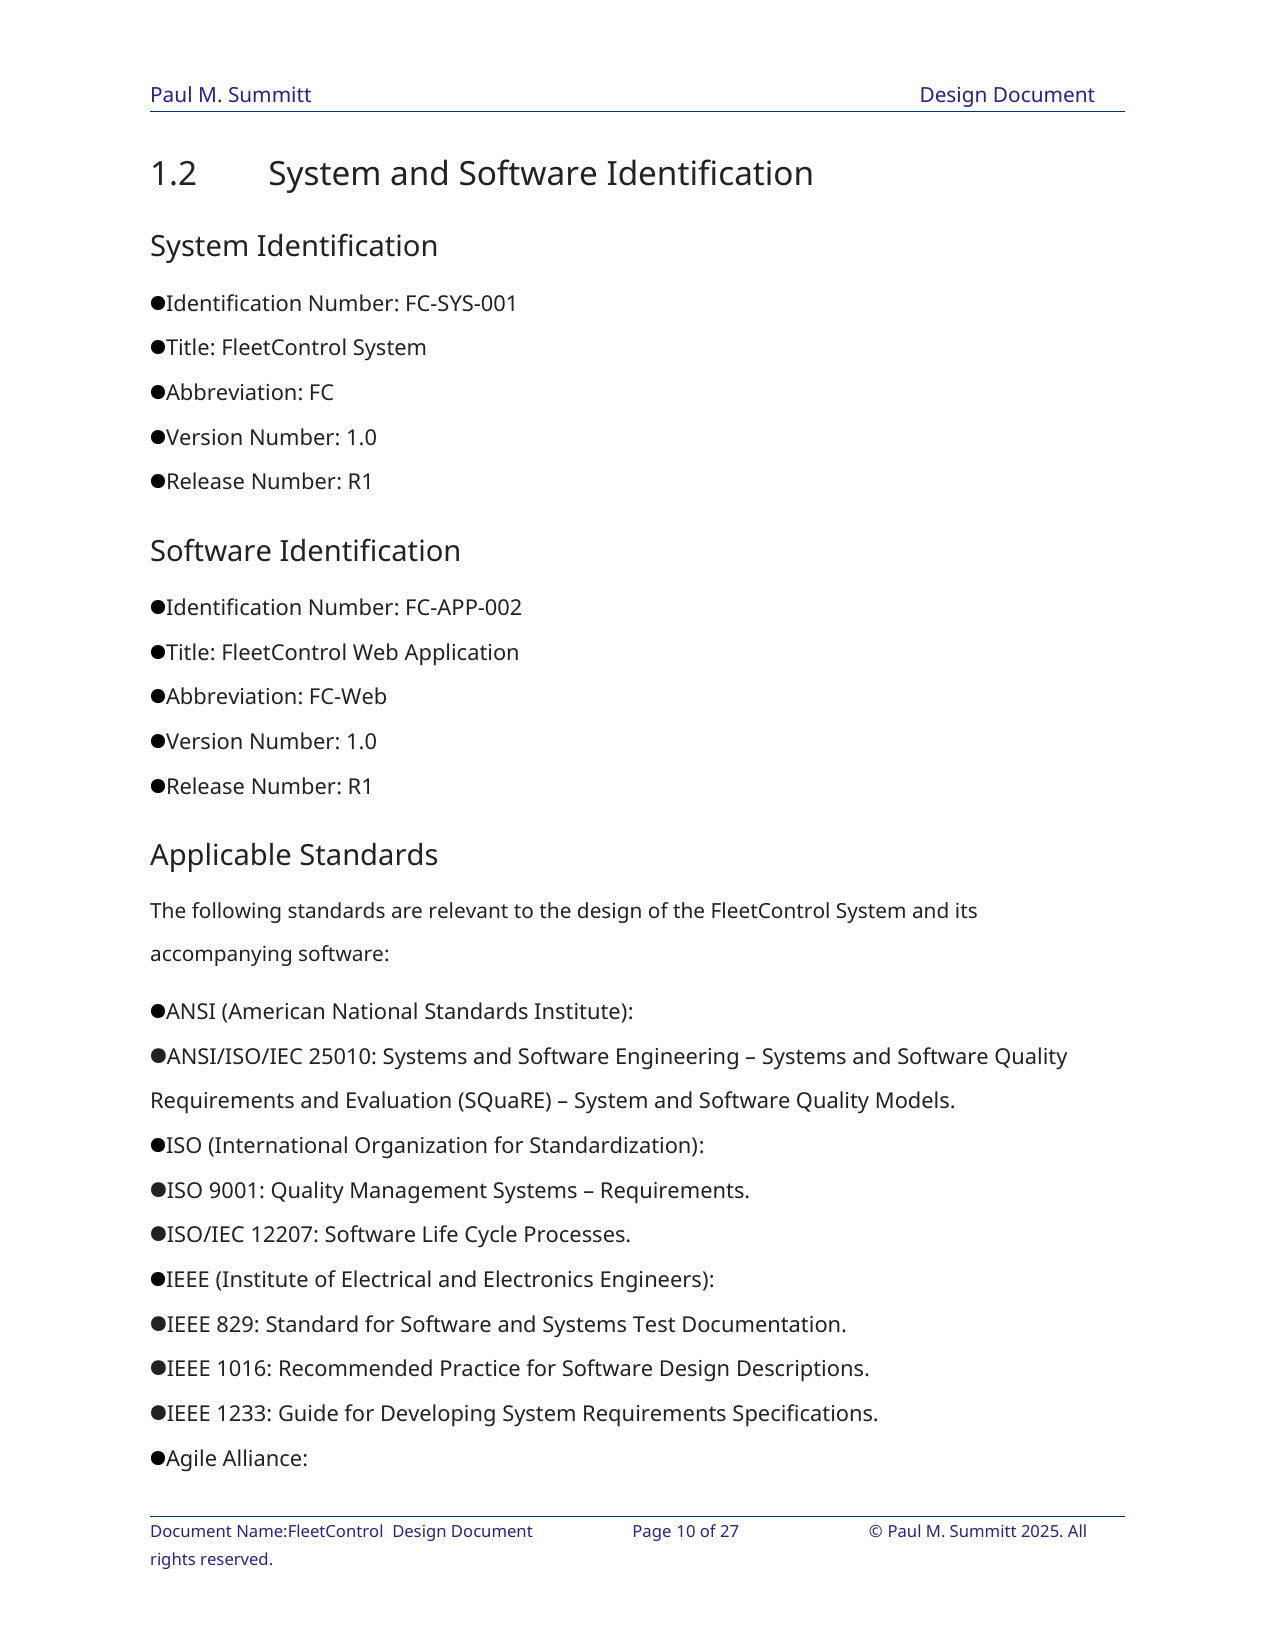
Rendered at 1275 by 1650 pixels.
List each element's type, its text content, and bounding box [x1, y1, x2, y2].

list Release Number: R1 [150, 466, 1125, 496]
list Abbreviation: FC [150, 377, 1125, 407]
list Identification Number: FC-APP-002 [150, 592, 1125, 622]
list IEEE 1233: Guide for Developing System Requirements Specifications. [150, 1398, 1125, 1428]
list Title: FleetControl System [150, 332, 1125, 362]
list Version Number: 1.0 [150, 726, 1125, 756]
subtitle Applicable Standards [150, 834, 1125, 874]
subtitle Software Identification [150, 530, 1125, 569]
list Abbreviation: FC-Web [150, 681, 1125, 711]
list ISO 9001: Quality Management Systems – Requirements. [150, 1175, 1125, 1204]
list ANSI/ISO/IEC 25010: Systems and Software Engineering – Systems and Software Quality Requirements and Evaluation (SQuaRE) – System and Software Quality Models. [150, 1041, 1125, 1115]
list Version Number: 1.0 [150, 422, 1125, 451]
list Identification Number: FC-SYS-001 [150, 288, 1125, 317]
list ANSI (American National Standards Institute): [150, 996, 1125, 1026]
subtitle System and Software Identification [150, 150, 1125, 195]
list IEEE (Institute of Electrical and Electronics Engineers): [150, 1264, 1125, 1294]
list Release Number: R1 [150, 771, 1125, 800]
text The following standards are relevant to the design of the FleetControl System and its accompanying software: [150, 896, 1125, 967]
list IEEE 1016: Recommended Practice for Software Design Descriptions. [150, 1353, 1125, 1383]
list Title: FleetControl Web Application [150, 637, 1125, 666]
list IEEE 829: Standard for Software and Systems Test Documentation. [150, 1309, 1125, 1338]
list Agile Alliance: [150, 1443, 1125, 1473]
subtitle System Identification [150, 226, 1125, 265]
list ISO/IEC 12207: Software Life Cycle Processes. [150, 1219, 1125, 1249]
list ISO (International Organization for Standardization): [150, 1130, 1125, 1160]
